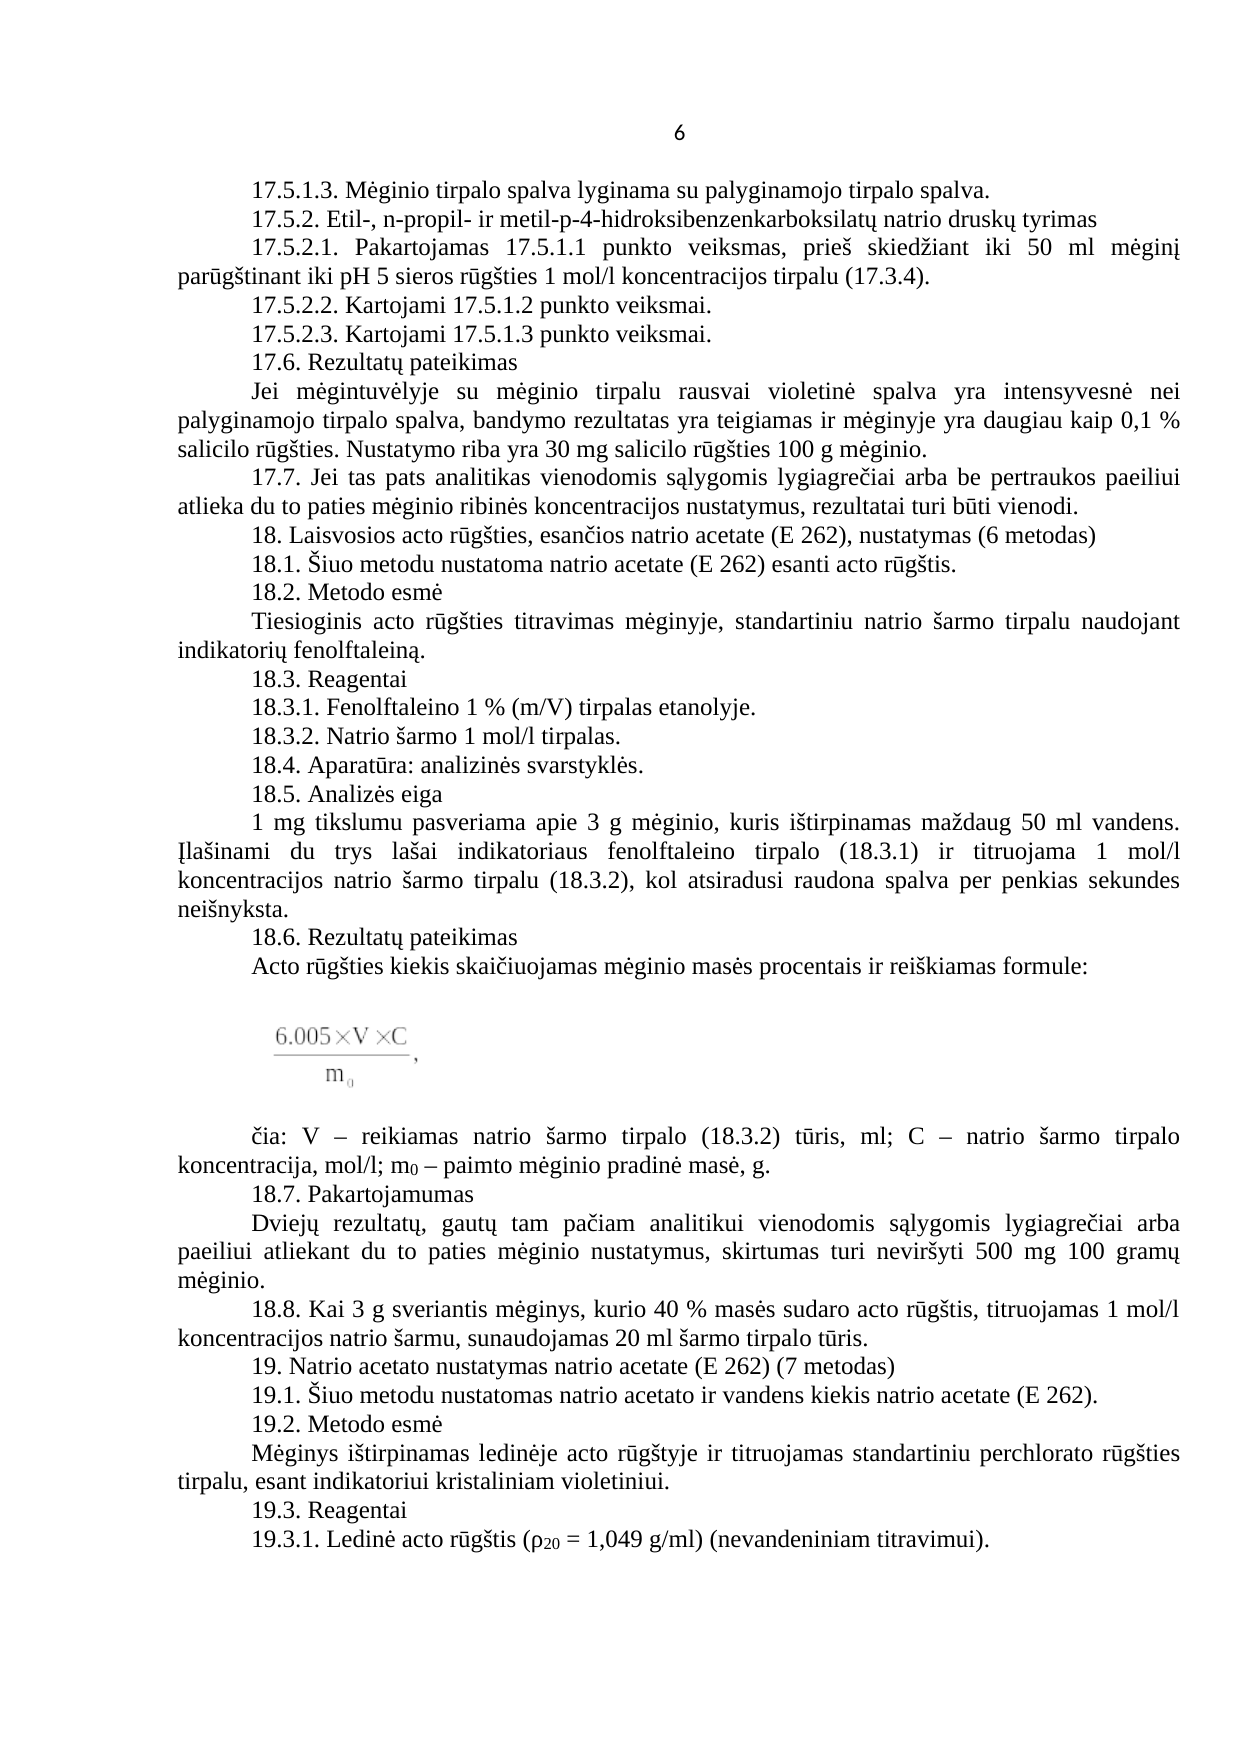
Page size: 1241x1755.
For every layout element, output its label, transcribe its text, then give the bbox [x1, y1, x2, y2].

text 19.3.1. Ledinė acto rūgštis (ρ20 = 1,049 g/ml) (nevandeniniam titravimui). [177, 1524, 1181, 1553]
text 18.1. Šiuo metodu nustatoma natrio acetate (E 262) esanti acto rūgštis. [177, 549, 1181, 577]
text 19.1. Šiuo metodu nustatomas natrio acetato ir vandens kiekis natrio acetate (E 262). [177, 1380, 1181, 1409]
text 17.5.2. Etil-, n-propil- ir metil-p-4-hidroksibenzenkarboksilatų natrio druskų tyrimas [177, 204, 1181, 232]
text Mėginys ištirpinamas ledinėje acto rūgštyje ir titruojamas standartiniu perchlorato rūgšties tirpalu, esant indikatoriui kristaliniam violetiniui. [177, 1438, 1181, 1495]
text 17.5.2.2. Kartojami 17.5.1.2 punkto veiksmai. [177, 290, 1181, 319]
text 17.7. Jei tas pats analitikas vienodomis sąlygomis lygiagrečiai arba be pertraukos paeiliui atlieka du to paties mėginio ribinės koncentracijos nustatymus, rezultatai turi būti vienodi. [177, 462, 1181, 520]
text 17.5.2.3. Kartojami 17.5.1.3 punkto veiksmai. [177, 319, 1181, 347]
text 18.2. Metodo esmė [177, 577, 1181, 606]
text 18.6. Rezultatų pateikimas [177, 922, 1181, 951]
text 17.5.1.3. Mėginio tirpalo spalva lyginama su palyginamojo tirpalo spalva. [177, 175, 1181, 204]
text Acto rūgšties kiekis skaičiuojamas mėginio masės procentais ir reiškiamas formule: [177, 951, 1181, 980]
text 18.7. Pakartojamumas [177, 1179, 1181, 1208]
text 18.3.1. Fenolftaleino 1 % (m/V) tirpalas etanolyje. [177, 692, 1181, 721]
text Jei mėgintuvėlyje su mėginio tirpalu rausvai violetinė spalva yra intensyvesnė nei palyginamojo tirpalo spalva, bandymo rezultatas yra teigiamas ir mėginyje yra daugiau kaip 0,1 % salicilo rūgšties. Nustatymo riba yra 30 mg salicilo rūgšties 100 g mėginio. [177, 376, 1181, 462]
text 19. Natrio acetato nustatymas natrio acetate (E 262) (7 metodas) [177, 1351, 1181, 1380]
text 18.5. Analizės eiga [177, 779, 1181, 807]
text 18. Laisvosios acto rūgšties, esančios natrio acetate (E 262), nustatymas (6 metodas) [177, 520, 1181, 549]
text čia: V – reikiamas natrio šarmo tirpalo (18.3.2) tūris, ml; C – natrio šarmo tirpalo koncentracija, mol/l; m0 – paimto mėginio pradinė masė, g. [177, 1121, 1181, 1179]
text 19.2. Metodo esmė [177, 1409, 1181, 1438]
text 19.3. Reagentai [177, 1495, 1181, 1524]
text 18.8. Kai 3 g sveriantis mėginys, kurio 40 % masės sudaro acto rūgštis, titruojamas 1 mol/l koncentracijos natrio šarmu, sunaudojamas 20 ml šarmo tirpalo tūris. [177, 1294, 1181, 1351]
text 18.4. Aparatūra: analizinės svarstyklės. [177, 750, 1181, 779]
text 17.5.2.1. Pakartojamas 17.5.1.1 punkto veiksmas, prieš skiedžiant iki 50 ml mėginį parūgštinant iki pH 5 sieros rūgšties 1 mol/l koncentracijos tirpalu (17.3.4). [177, 232, 1181, 290]
text Tiesioginis acto rūgšties titravimas mėginyje, standartiniu natrio šarmo tirpalu naudojant indikatorių fenolftaleiną. [177, 606, 1181, 664]
text 17.6. Rezultatų pateikimas [177, 347, 1181, 376]
text 18.3.2. Natrio šarmo 1 mol/l tirpalas. [177, 721, 1181, 750]
text Dviejų rezultatų, gautų tam pačiam analitikui vienodomis sąlygomis lygiagrečiai arba paeiliui atliekant du to paties mėginio nustatymus, skirtumas turi neviršyti 500 mg 100 gramų mėginio. [177, 1208, 1181, 1294]
text 1 mg tikslumu pasveriama apie 3 g mėginio, kuris ištirpinamas maždaug 50 ml vandens. Įlašinami du trys lašai indikatoriaus fenolftaleino tirpalo (18.3.1) ir titruojama 1 mol/l koncentracijos natrio šarmo tirpalu (18.3.2), kol atsiradusi raudona spalva per penkias sekundes neišnyksta. [177, 807, 1181, 922]
text 18.3. Reagentai [177, 664, 1181, 692]
